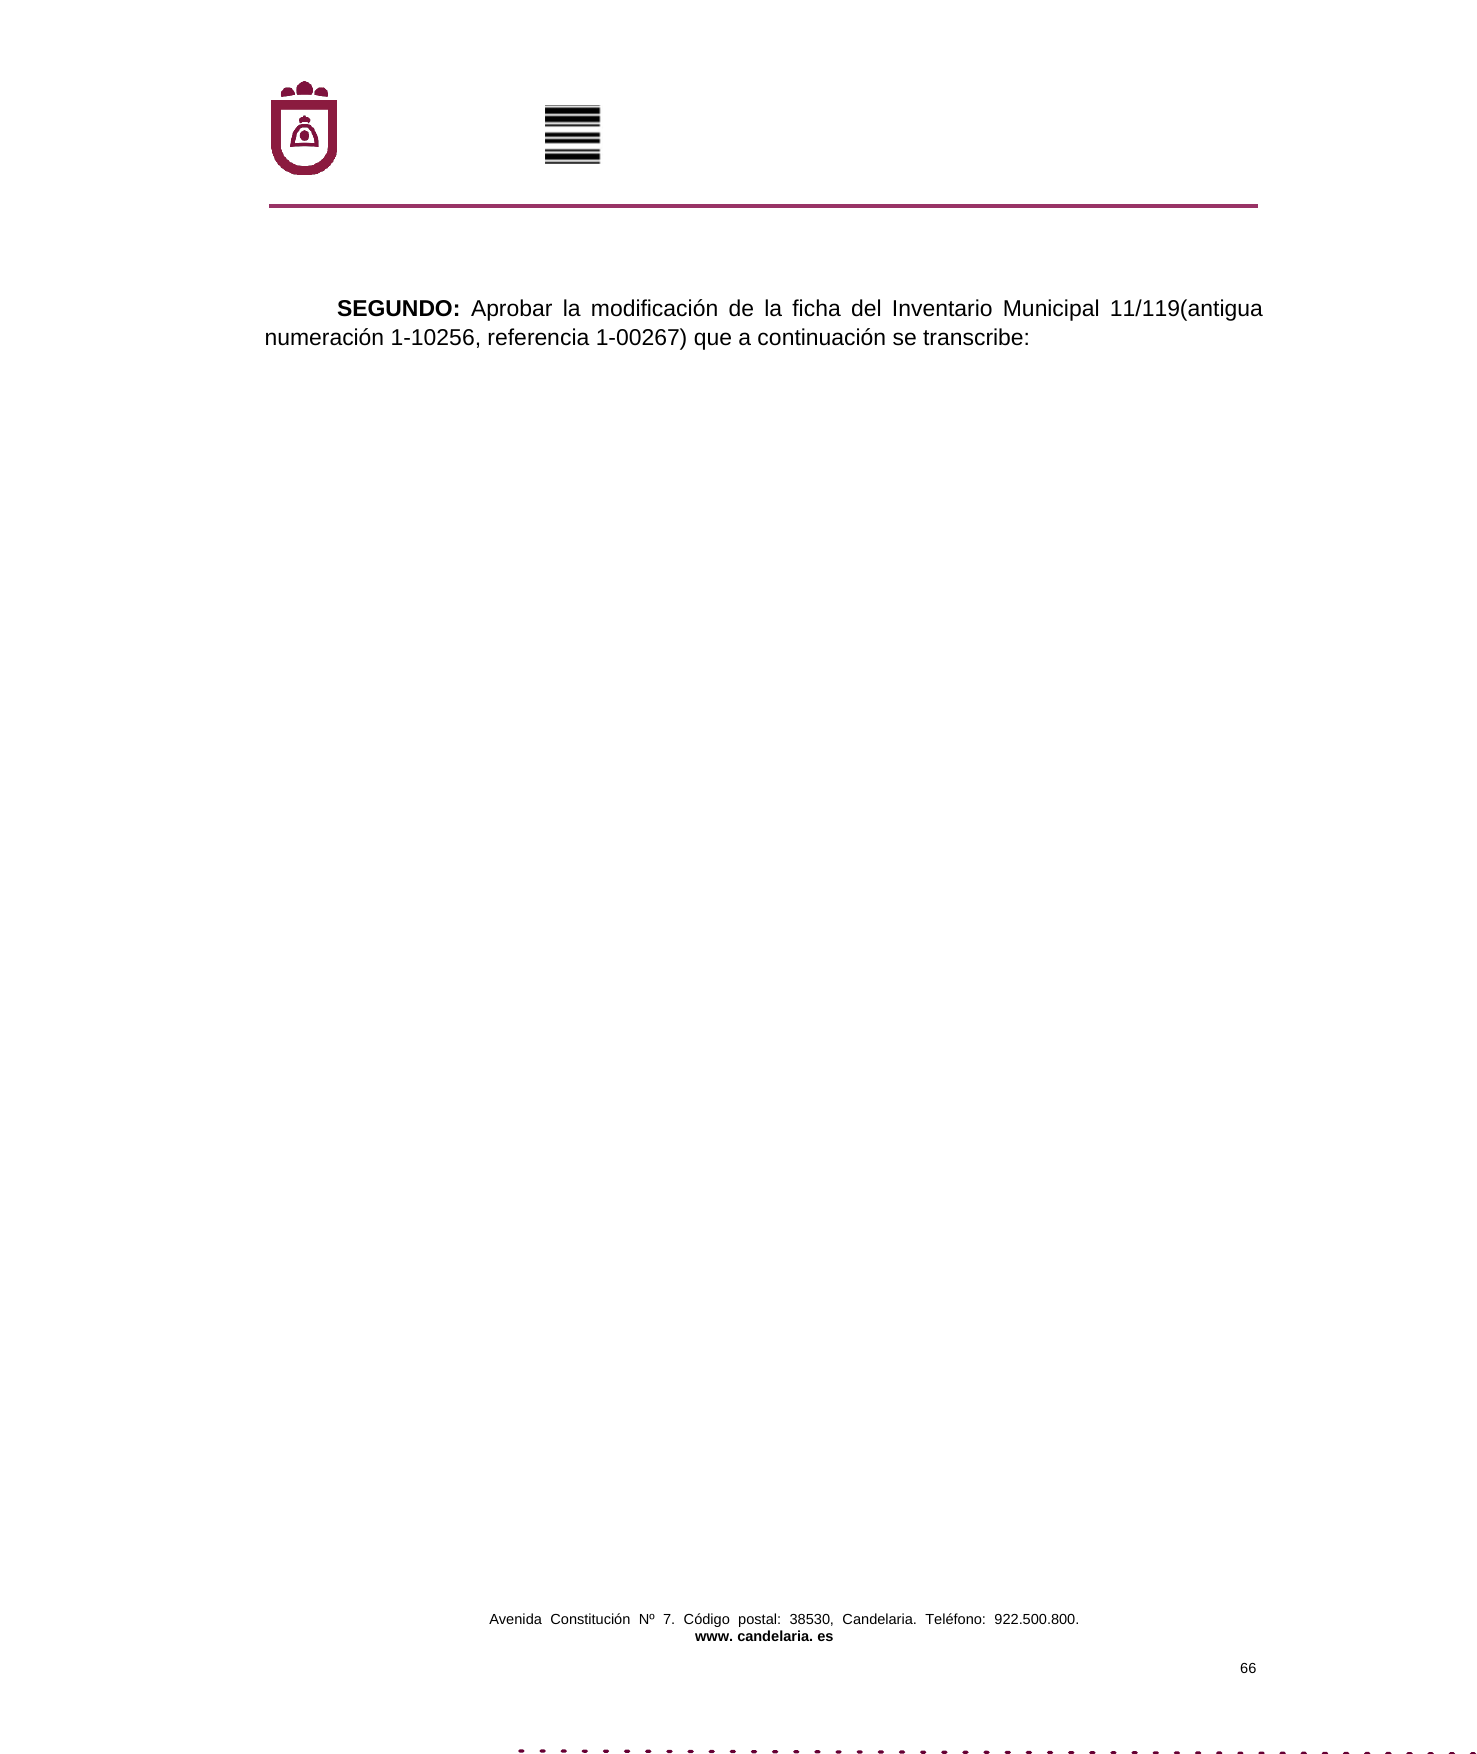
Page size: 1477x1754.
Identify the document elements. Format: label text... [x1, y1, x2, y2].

text SEGUNDO: Aprobar la modificación de la ficha del Inventario Municipal 11/119(antigua numeración 1-10256, referencia 1-00267) que a continuación se transcribe: [264, 295, 1263, 351]
